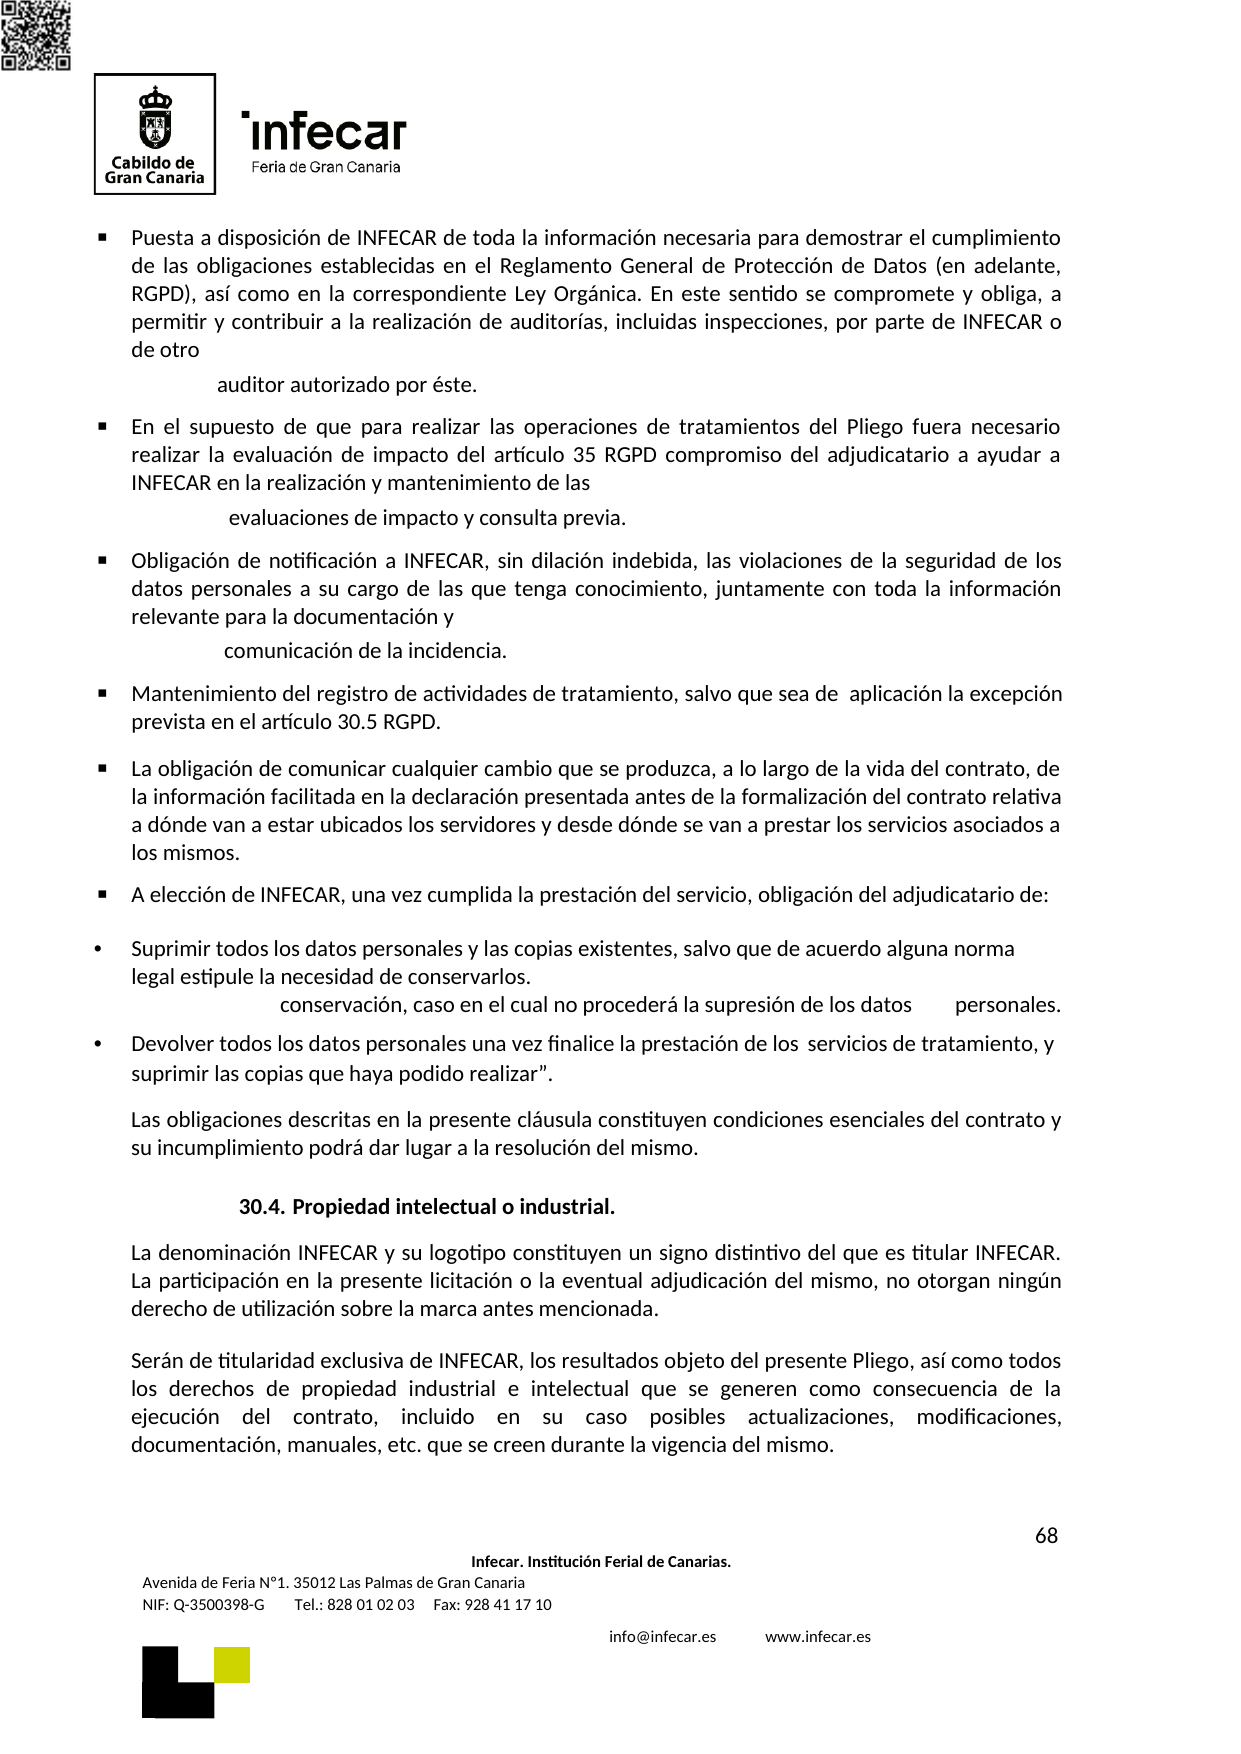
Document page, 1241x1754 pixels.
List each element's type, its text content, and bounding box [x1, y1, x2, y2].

list Devolver todos los datos personales una vez finalice la prestación de los servicios de tratamiento, y suprimir las copias que haya podido realizar”. [94, 1029, 1064, 1087]
text evaluaciones de impacto y consulta previa. [130, 503, 1064, 531]
text 30.4. Propiedad intelectual o industrial. [130, 1192, 1064, 1220]
text Serán de titularidad exclusiva de INFECAR, los resultados objeto del presente Pliego, así como todos los derechos de propiedad industrial e intelectual que se generen como consecuencia de la ejecución del contrato, incluido en su caso posibles actualizaciones, modificaciones, documentación, manuales, etc. que se creen durante la vigencia del mismo. [131, 1346, 1063, 1458]
text comunicación de la incidencia. [130, 636, 1064, 664]
list Puesta a disposición de INFECAR de toda la información necesaria para demostrar el cumplimiento de las obligaciones establecidas en el Reglamento General de Protección de Datos (en adelante, RGPD), así como en la correspondiente Ley Orgánica. En este sentido se compromete y obliga, a permitir y contribuir a la realización de auditorías, incluidas inspecciones, por parte de INFECAR o de otro [94, 223, 1063, 363]
list Mantenimiento del registro de actividades de tratamiento, salvo que sea de aplicación la excepción prevista en el artículo 30.5 RGPD. [94, 679, 1063, 735]
text Las obligaciones descritas en la presente cláusula constituyen condiciones esenciales del contrato y su incumplimiento podrá dar lugar a la resolución del mismo. [131, 1105, 1063, 1161]
text auditor autorizado por éste. [130, 370, 1064, 398]
list A elección de INFECAR, una vez cumplida la prestación del servicio, obligación del adjudicatario de: [94, 880, 1063, 908]
list En el supuesto de que para realizar las operaciones de tratamientos del Pliego fuera necesario realizar la evaluación de impacto del artículo 35 RGPD compromiso del adjudicatario a ayudar a INFECAR en la realización y mantenimiento de las [94, 412, 1063, 496]
list La obligación de comunicar cualquier cambio que se produzca, a lo largo de la vida del contrato, de la información facilitada en la declaración presentada antes de la formalización del contrato relativa a dónde van a estar ubicados los servidores y desde dónde se van a prestar los servicios asociados a los mismos. [94, 754, 1063, 866]
list Suprimir todos los datos personales y las copias existentes, salvo que de acuerdo alguna norma legal estipule la necesidad de conservarlos. [94, 934, 1064, 990]
text conservación, caso en el cual no procederá la supresión de los datos personales. [130, 991, 1063, 1019]
text La denominación INFECAR y su logotipo constituyen un signo distintivo del que es titular INFECAR. La participación en la presente licitación o la eventual adjudicación del mismo, no otorgan ningún derecho de utilización sobre la marca antes mencionada. [131, 1238, 1063, 1322]
list Obligación de notificación a INFECAR, sin dilación indebida, las violaciones de la seguridad de los datos personales a su cargo de las que tenga conocimiento, juntamente con toda la información relevante para la documentación y [94, 546, 1063, 630]
